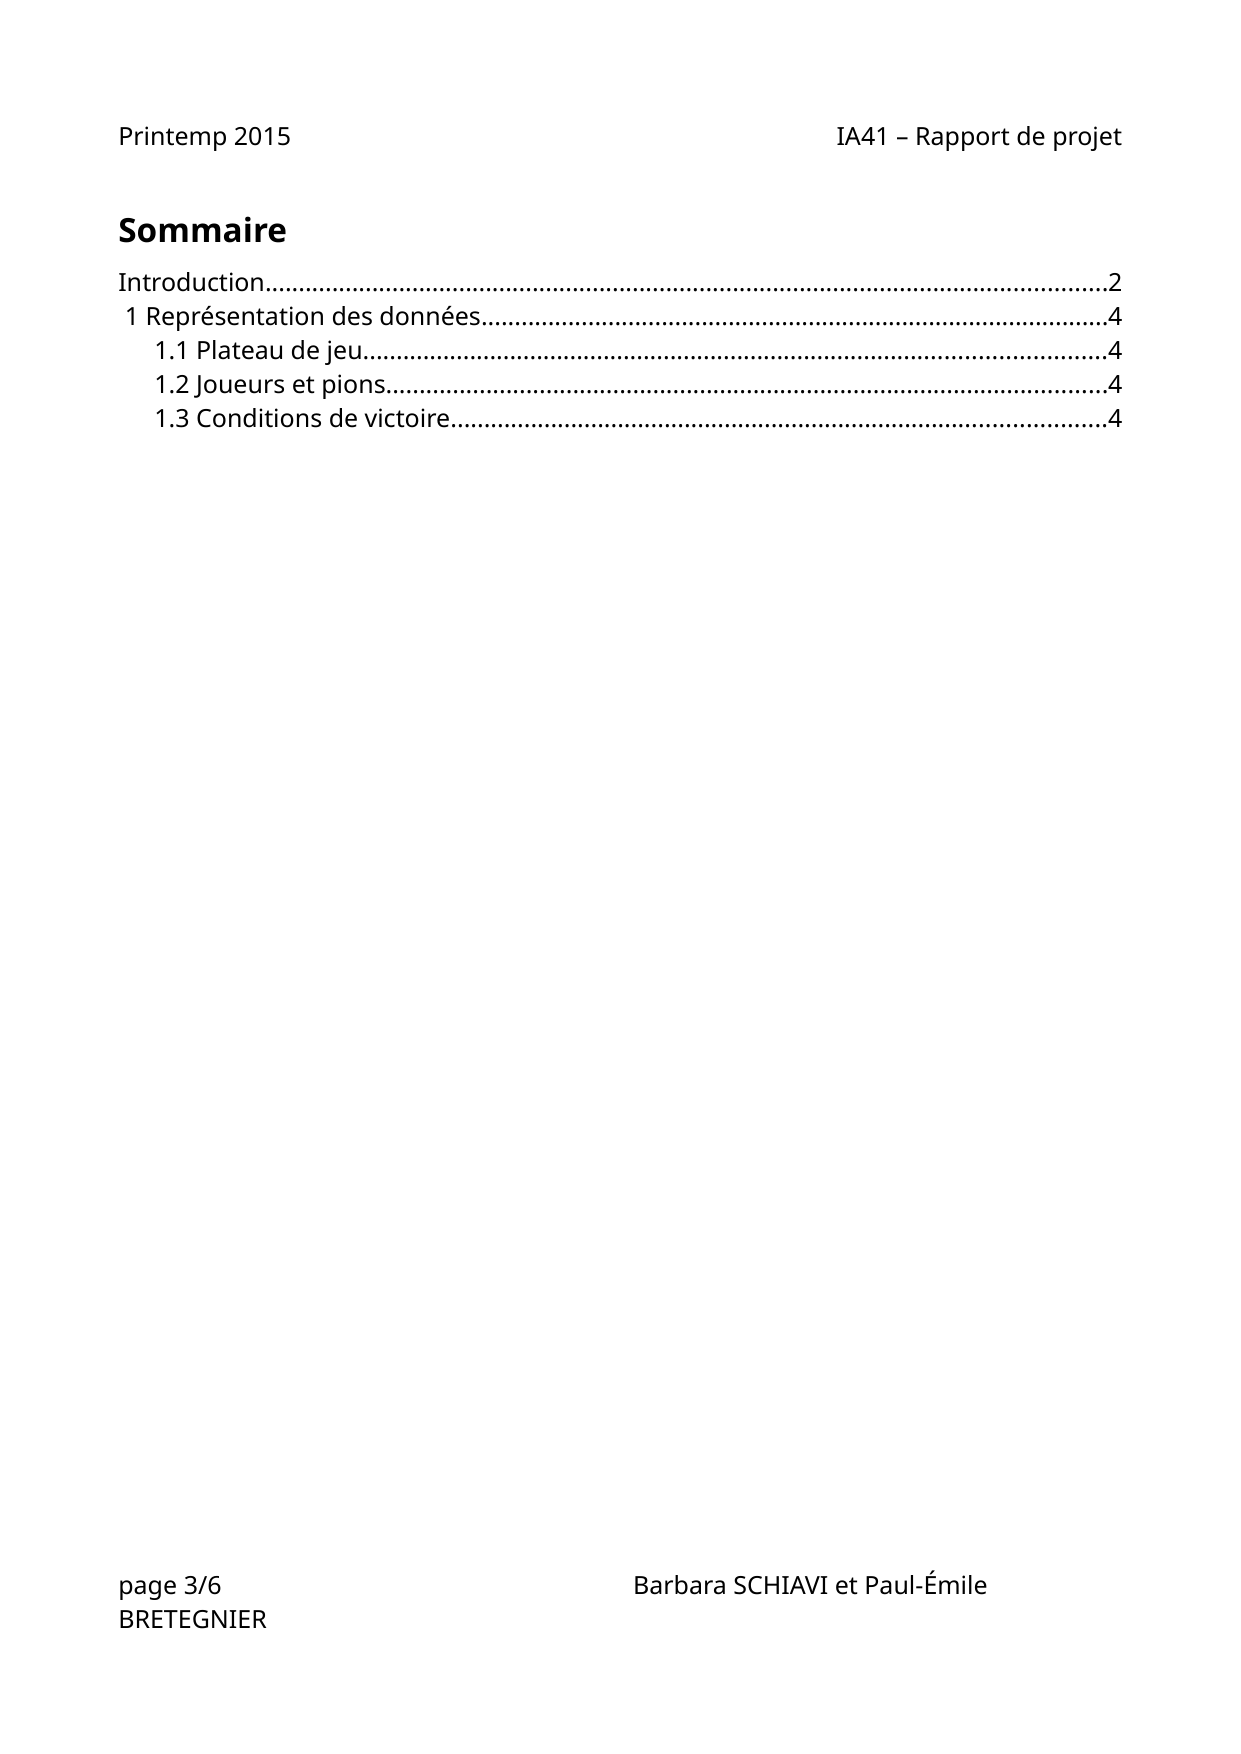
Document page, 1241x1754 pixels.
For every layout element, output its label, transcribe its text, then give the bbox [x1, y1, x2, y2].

text 1.2 Joueurs et pions 4 [148, 367, 1122, 401]
subtitle Sommaire [118, 207, 1122, 252]
text 1.1 Plateau de jeu 4 [148, 333, 1122, 367]
text 1 Représentation des données 4 [118, 299, 1122, 333]
text 1.3 Conditions de victoire 4 [148, 401, 1122, 435]
text Introduction 2 [118, 264, 1122, 299]
